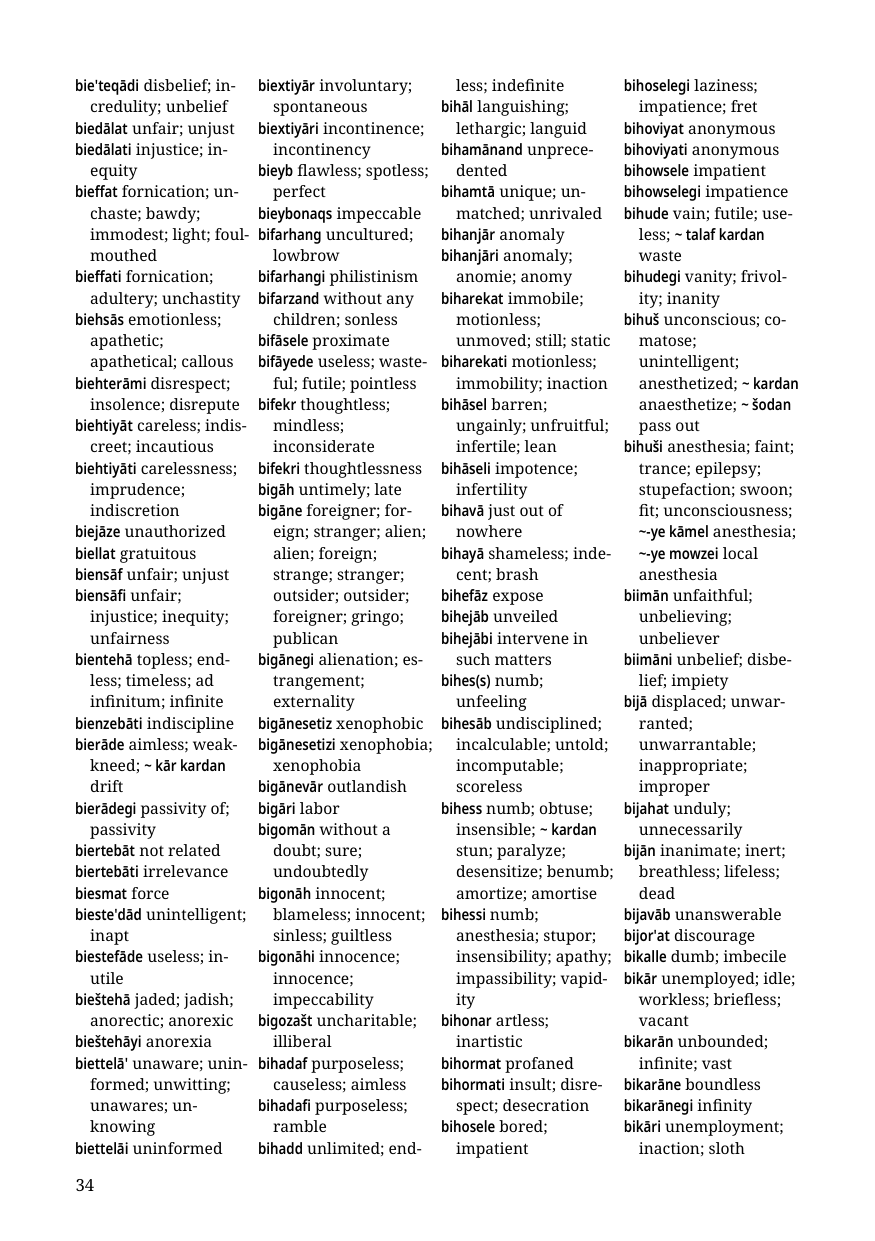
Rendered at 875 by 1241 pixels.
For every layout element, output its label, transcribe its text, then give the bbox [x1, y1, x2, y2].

text bihormati insult; disre­spect; desecration [441, 1074, 616, 1116]
text bikalle dumb; imbecile [624, 946, 799, 967]
text bihadaf purposeless; cause­less; aimless [258, 1052, 433, 1095]
text biedālat unfair; unjust [75, 117, 250, 139]
text bijān inanimate; inert; breath­less; lifeless; dead [624, 840, 799, 904]
text bijahat unduly; unnecessari­ly [624, 797, 799, 840]
text biettelāi uninformed [75, 1137, 250, 1159]
text bihadafi purposeless; ram­ble [258, 1095, 433, 1137]
text bikarān unbounded; infi­nite; vast [624, 1031, 799, 1074]
text less; in­definite [441, 75, 616, 96]
text bieštehāyi anorexia [75, 1031, 250, 1052]
text bijavāb unanswerable [624, 904, 799, 925]
text bihefāz expose [441, 585, 616, 606]
text biertebāt not related [75, 840, 250, 861]
text biedālati injustice; in­equity [75, 139, 250, 181]
text biehsās emotionless; apa­thetic; apathetical; callous [75, 309, 250, 372]
text biejāze unauthorized [75, 521, 250, 542]
text bihejāb unveiled [441, 606, 616, 627]
text biehtiyāti carelessness; im­prudence; indiscretion [75, 457, 250, 521]
text biesmat force [75, 882, 250, 904]
text bihess numb; obtuse; insen­sible; ~ kardan stun; para­lyze; desensitize; be­numb; amor­tize; amortise [441, 797, 616, 904]
text bihāl languishing; lethar­gic; languid [441, 96, 616, 139]
text bihoviyati anonymous [624, 139, 799, 160]
text bigonāh innocent; blame­less; innocent; sin­less; guiltless [258, 882, 433, 946]
text bikarāne boundless [624, 1074, 799, 1095]
text bifarhang uncultured; low­brow [258, 224, 433, 266]
text bihayā shameless; inde­cent; brash [441, 542, 616, 585]
text biellat gratuitous [75, 542, 250, 564]
text biimān unfaithful; unbelievi­ng; unbeliever [624, 585, 799, 649]
text bigānevār outlandish [258, 776, 433, 797]
text biettelā' unaware; unin­formed; unwitting; un­awares; un­knowing [75, 1052, 250, 1137]
text bigānesetizi xenophobia; xeno­phobia [258, 734, 433, 776]
text bifekr thoughtless; mind­less; inconsiderate [258, 394, 433, 457]
text biharekati motionless; im­mobility; inaction [441, 351, 616, 394]
text biestefāde useless; in­utile [75, 946, 250, 989]
text bienzebāti indiscipline [75, 712, 250, 734]
text biertebāti irrelevance [75, 861, 250, 882]
text bientehā topless; end­less; time­less; ad infini­tum; in­finite [75, 649, 250, 712]
text bijor'at discourage [624, 925, 799, 946]
text bierāde aimless; weak-kneed; ~ kār kardan drift [75, 734, 250, 797]
text biehterāmi disrespect; inso­lence; disrepute [75, 372, 250, 415]
text bigāh untimely; late [258, 479, 433, 500]
text bigomān without a doubt; sure; undoubtedly [258, 819, 433, 882]
text bihuši anesthesia; faint; trance; epilepsy; stupefact­ion; swoon; fit; un­consciousness; ~-ye kāmel anesthesia; ~-ye mowzei local anesthesia [624, 436, 799, 585]
text bifekri thoughtlessness [258, 457, 433, 479]
text bijā displaced; unwar­ranted; unwarrantable; inappro­priate; improper [624, 691, 799, 797]
text biharekat immobile; mo­tionless; unmoved; still; static [441, 287, 616, 351]
text bifarhangi philistinism [258, 266, 433, 287]
text bihadd unlimited; end­ [258, 1137, 433, 1159]
text bikāri unemployment; inac­tion; sloth [624, 1116, 799, 1159]
text bieštehā jaded; jadish; anorec­tic; anorexic [75, 989, 250, 1031]
text biextiyār involuntary; spon­taneous [258, 75, 433, 117]
text bihosele bored; impatient [441, 1116, 616, 1159]
text bifāyede useless; waste­ful; fu­tile; pointless [258, 351, 433, 394]
text bieybonaqs impeccable [258, 202, 433, 224]
text bihāseli impotence; infertili­ty [441, 457, 616, 500]
text bihudegi vanity; frivol­ity; inanity [624, 266, 799, 309]
text bikār unemployed; idle; work­less; briefless; va­cant [624, 967, 799, 1031]
text bigonāhi innocence; inno­cence; impeccability [258, 946, 433, 1010]
text bihāsel barren; ungainly; un­fruitful; infertile; lean [441, 394, 616, 457]
text bihesāb undisciplined; in­calculable; untold; incomp­utable; scoreless [441, 712, 616, 797]
text bigānegi alienation; es­trangement; externality [258, 649, 433, 712]
text bihes(s) numb; unfeeling [441, 670, 616, 712]
text biextiyāri incontinence; in­continency [258, 117, 433, 160]
text bihavā just out of nowhere [441, 500, 616, 542]
text bie'teqādi disbelief; in­credulity; unbelief [75, 75, 250, 117]
text biehtiyāt careless; indis­creet; incautious [75, 415, 250, 457]
text bieffati fornication; adul­tery; unchastity [75, 266, 250, 309]
text bigāne foreigner; for­eign; stranger; alien; alien; for­eign; strange; stranger; outsider; out­sider; for­eigner; gringo; publican [258, 500, 433, 649]
text biensāf unfair; unjust [75, 564, 250, 585]
text bihamtā unique; un­matched; unrivaled [441, 181, 616, 224]
text bigāri labor [258, 797, 433, 819]
text bihowsele impatient [624, 160, 799, 181]
text bihonar artless; inartistic [441, 1010, 616, 1052]
text bikarānegi infinity [624, 1095, 799, 1116]
text bihoselegi laziness; impa­tience; fret [624, 75, 799, 117]
text bieffat fornication; un­chaste; bawdy; immod­est; light; foul-mouthed [75, 181, 250, 266]
text bihamānand unprece­dented [441, 139, 616, 181]
text bieyb flawless; spotless; per­fect [258, 160, 433, 202]
text bihowselegi impatience [624, 181, 799, 202]
text bihanjār anomaly [441, 224, 616, 245]
text bieste'dād unintelligent; in­apt [75, 904, 250, 946]
text bifāsele proximate [258, 330, 433, 351]
text bihessi numb; anesthesia; stu­por; insensibility; apa­thy; im­passibility; vapid­ity [441, 904, 616, 1010]
text bifarzand without any chil­dren; sonless [258, 287, 433, 330]
text bierādegi passivity of; pas­sivity [75, 797, 250, 840]
text bihanjāri anomaly; anomie; anomy [441, 245, 616, 287]
text biimāni unbelief; disbe­lief; impiety [624, 649, 799, 691]
text bigānesetiz xenophobic [258, 712, 433, 734]
text biensāfi unfair; injustice; in­equity; unfairness [75, 585, 250, 649]
text bihormat profaned [441, 1052, 616, 1074]
text bigozašt uncharitable; illibe­ral [258, 1010, 433, 1052]
text bihuš unconscious; co­matose; unintelligent; anesthetized; ~ kardan anaesthetize; ~ šodan pass out [624, 309, 799, 436]
text bihude vain; futile; use­less; ~ talaf kardan waste [624, 202, 799, 266]
text bihejābi intervene in such mat­ters [441, 627, 616, 670]
text bihoviyat anonymous [624, 117, 799, 139]
